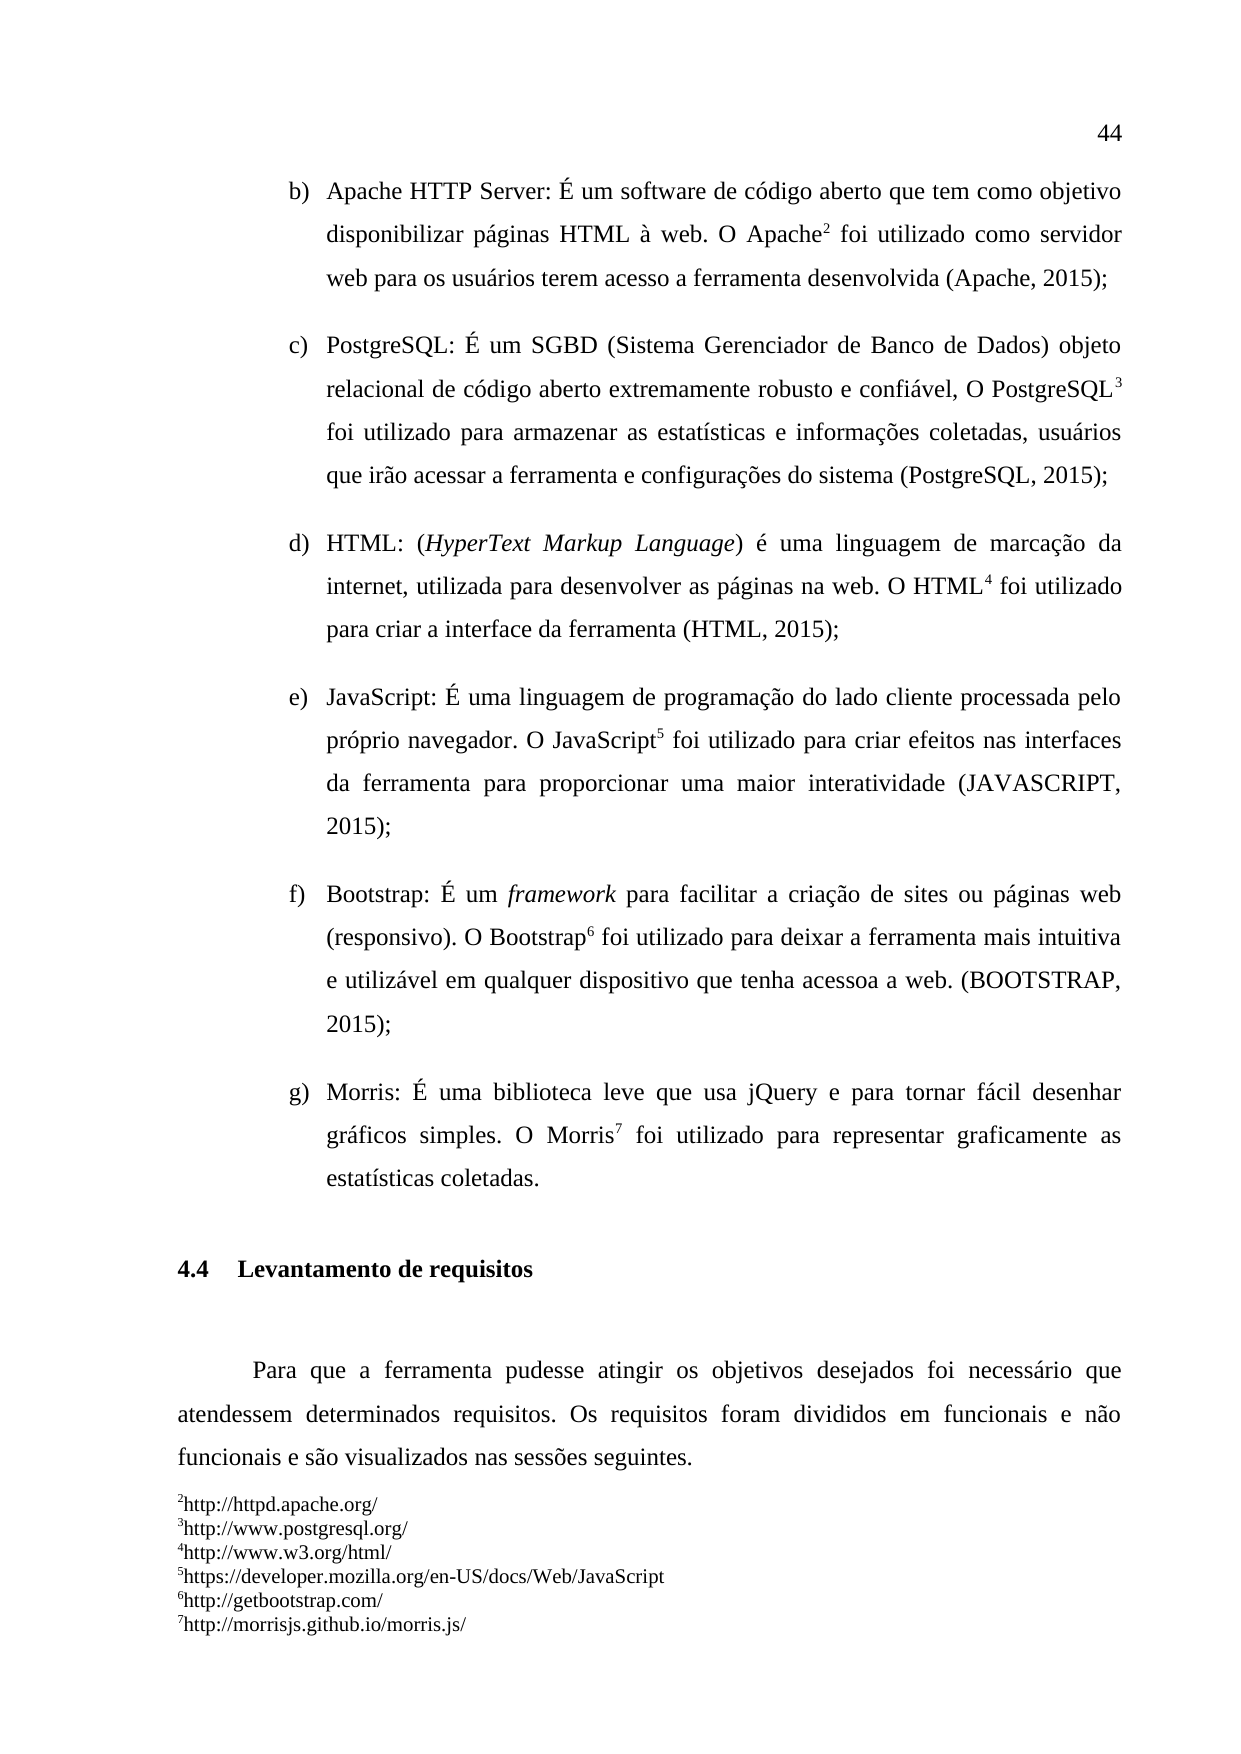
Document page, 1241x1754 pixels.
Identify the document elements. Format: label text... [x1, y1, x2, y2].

list PostgreSQL: É um SGBD (Sistema Gerenciador de Banco de Dados) objeto relacional de código aberto extremamente robusto e confiável, O PostgreSQL foi utilizado para armazenar as estatísticas e informações coletadas, usuários que irão acessar a ferramenta e configurações do sistema (PostgreSQL, 2015); [288, 331, 1122, 489]
list Levantamento de requisitos [177, 1254, 1122, 1283]
list JavaScript: É uma linguagem de programação do lado cliente processada pelo próprio navegador. O JavaScript foi utilizado para criar efeitos nas interfaces da ferramenta para proporcionar uma maior interatividade (JAVASCRIPT, 2015); [288, 682, 1122, 840]
list http://getbootstrap.com/ [177, 1588, 1122, 1612]
list Bootstrap: É um framework para facilitar a criação de sites ou páginas web (responsivo). O Bootstrap foi utilizado para deixar a ferramenta mais intuitiva e utilizável em qualquer dispositivo que tenha acessoa a web. (BOOTSTRAP, 2015); [288, 879, 1122, 1037]
list http://www.postgresql.org/ [177, 1516, 1122, 1539]
list Morris: É uma biblioteca leve que usa jQuery e para tornar fácil desenhar gráficos simples. O Morris foi utilizado para representar graficamente as estatísticas coletadas. [288, 1077, 1122, 1192]
list Apache HTTP Server: É um software de código aberto que tem como objetivo disponibilizar páginas HTML à web. O Apache foi utilizado como servidor web para os usuários terem acesso a ferramenta desenvolvida (Apache, 2015); [288, 176, 1122, 291]
text Para que a ferramenta pudesse atingir os objetivos desejados foi necessário que atendessem determinados requisitos. Os requisitos foram divididos em funcionais e não funcionais e são visualizados nas sessões seguintes. [177, 1356, 1122, 1471]
list https://developer.mozilla.org/en-US/docs/Web/JavaScript [177, 1564, 1122, 1588]
list http://httpd.apache.org/ [177, 1491, 1122, 1516]
list http://www.w3.org/html/ [177, 1539, 1122, 1564]
list HTML: (HyperText Markup Language) é uma linguagem de marcação da internet, utilizada para desenvolver as páginas na web. O HTML foi utilizado para criar a interface da ferramenta (HTML, 2015); [288, 528, 1122, 643]
list http://morrisjs.github.io/morris.js/ [177, 1612, 1122, 1636]
